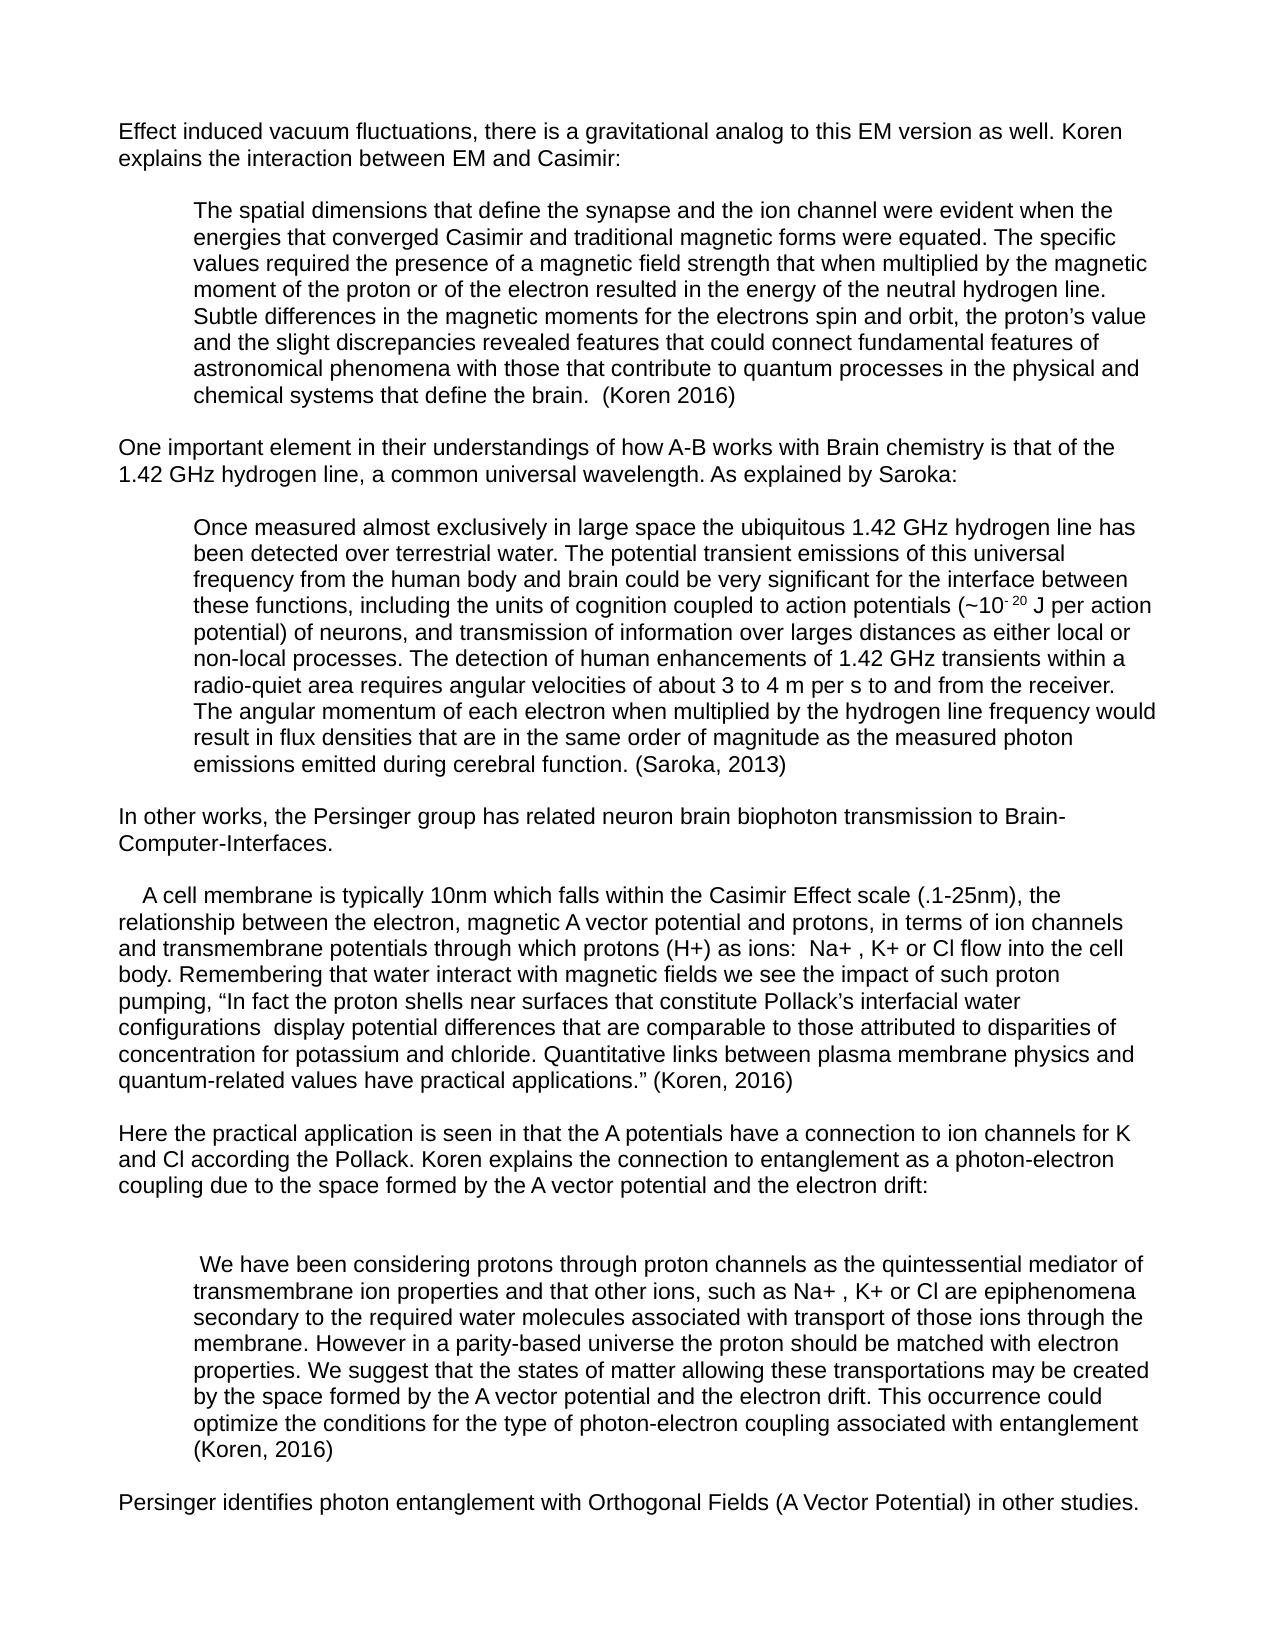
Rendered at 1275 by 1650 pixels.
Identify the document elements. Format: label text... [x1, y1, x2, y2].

text Once measured almost exclusively in large space the ubiquitous 1.42 GHz hydrogen line has been detected over terrestrial water. The potential transient emissions of this universal frequency from the human body and brain could be very significant for the interface between these functions, including the units of cognition coupled to action potentials (~10- 20 J per action potential) of neurons, and transmission of information over larges distances as either local or non-local processes. The detection of human enhancements of 1.42 GHz transients within a radio-quiet area requires angular velocities of about 3 to 4 m per s to and from the receiver. The angular momentum of each electron when multiplied by the hydrogen line frequency would result in flux densities that are in the same order of magnitude as the measured photon emissions emitted during cerebral function. (Saroka, 2013) [193, 513, 1157, 777]
text Effect induced vacuum fluctuations, there is a gravitational analog to this EM version as well. Koren explains the interaction between EM and Casimir: [118, 118, 1157, 171]
text Here the practical application is seen in that the A potentials have a connection to ion channels for K and Cl according the Pollack. Koren explains the connection to entanglement as a photon-electron coupling due to the space formed by the A vector potential and the electron drift: [118, 1119, 1157, 1199]
text Persinger identifies photon entanglement with Orthogonal Fields (A Vector Potential) in other studies. [118, 1488, 1157, 1515]
text In other works, the Persinger group has related neuron brain biophoton transmission to Brain-Computer-Interfaces. [118, 803, 1157, 856]
text The spatial dimensions that define the synapse and the ion channel were evident when the energies that converged Casimir and traditional magnetic forms were equated. The specific values required the presence of a magnetic field strength that when multiplied by the magnetic moment of the proton or of the electron resulted in the energy of the neutral hydrogen line. Subtle differences in the magnetic moments for the electrons spin and orbit, the proton’s value and the slight discrepancies revealed features that could connect fundamental features of astronomical phenomena with those that contribute to quantum processes in the physical and chemical systems that define the brain. (Koren 2016) [193, 197, 1157, 408]
text One important element in their understandings of how A-B works with Brain chemistry is that of the 1.42 GHz hydrogen line, a common universal wavelength. As explained by Saroka: [118, 434, 1157, 487]
text We have been considering protons through proton channels as the quintessential mediator of transmembrane ion properties and that other ions, such as Na+ , K+ or Cl are epiphenomena secondary to the required water molecules associated with transport of those ions through the membrane. However in a parity-based universe the proton should be matched with electron properties. We suggest that the states of matter allowing these transportations may be created by the space formed by the A vector potential and the electron drift. This occurrence could optimize the conditions for the type of photon-electron coupling associated with entanglement (Koren, 2016) [193, 1251, 1157, 1462]
text A cell membrane is typically 10nm which falls within the Casimir Effect scale (.1-25nm), the relationship between the electron, magnetic A vector potential and protons, in terms of ion channels and transmembrane potentials through which protons (H+) as ions: Na+ , K+ or Cl flow into the cell body. Remembering that water interact with magnetic fields we see the impact of such proton pumping, “In fact the proton shells near surfaces that constitute Pollack’s interfacial water configurations display potential differences that are comparable to those attributed to disparities of concentration for potassium and chloride. Quantitative links between plasma membrane physics and quantum-related values have practical applications.” (Koren, 2016) [118, 882, 1157, 1093]
